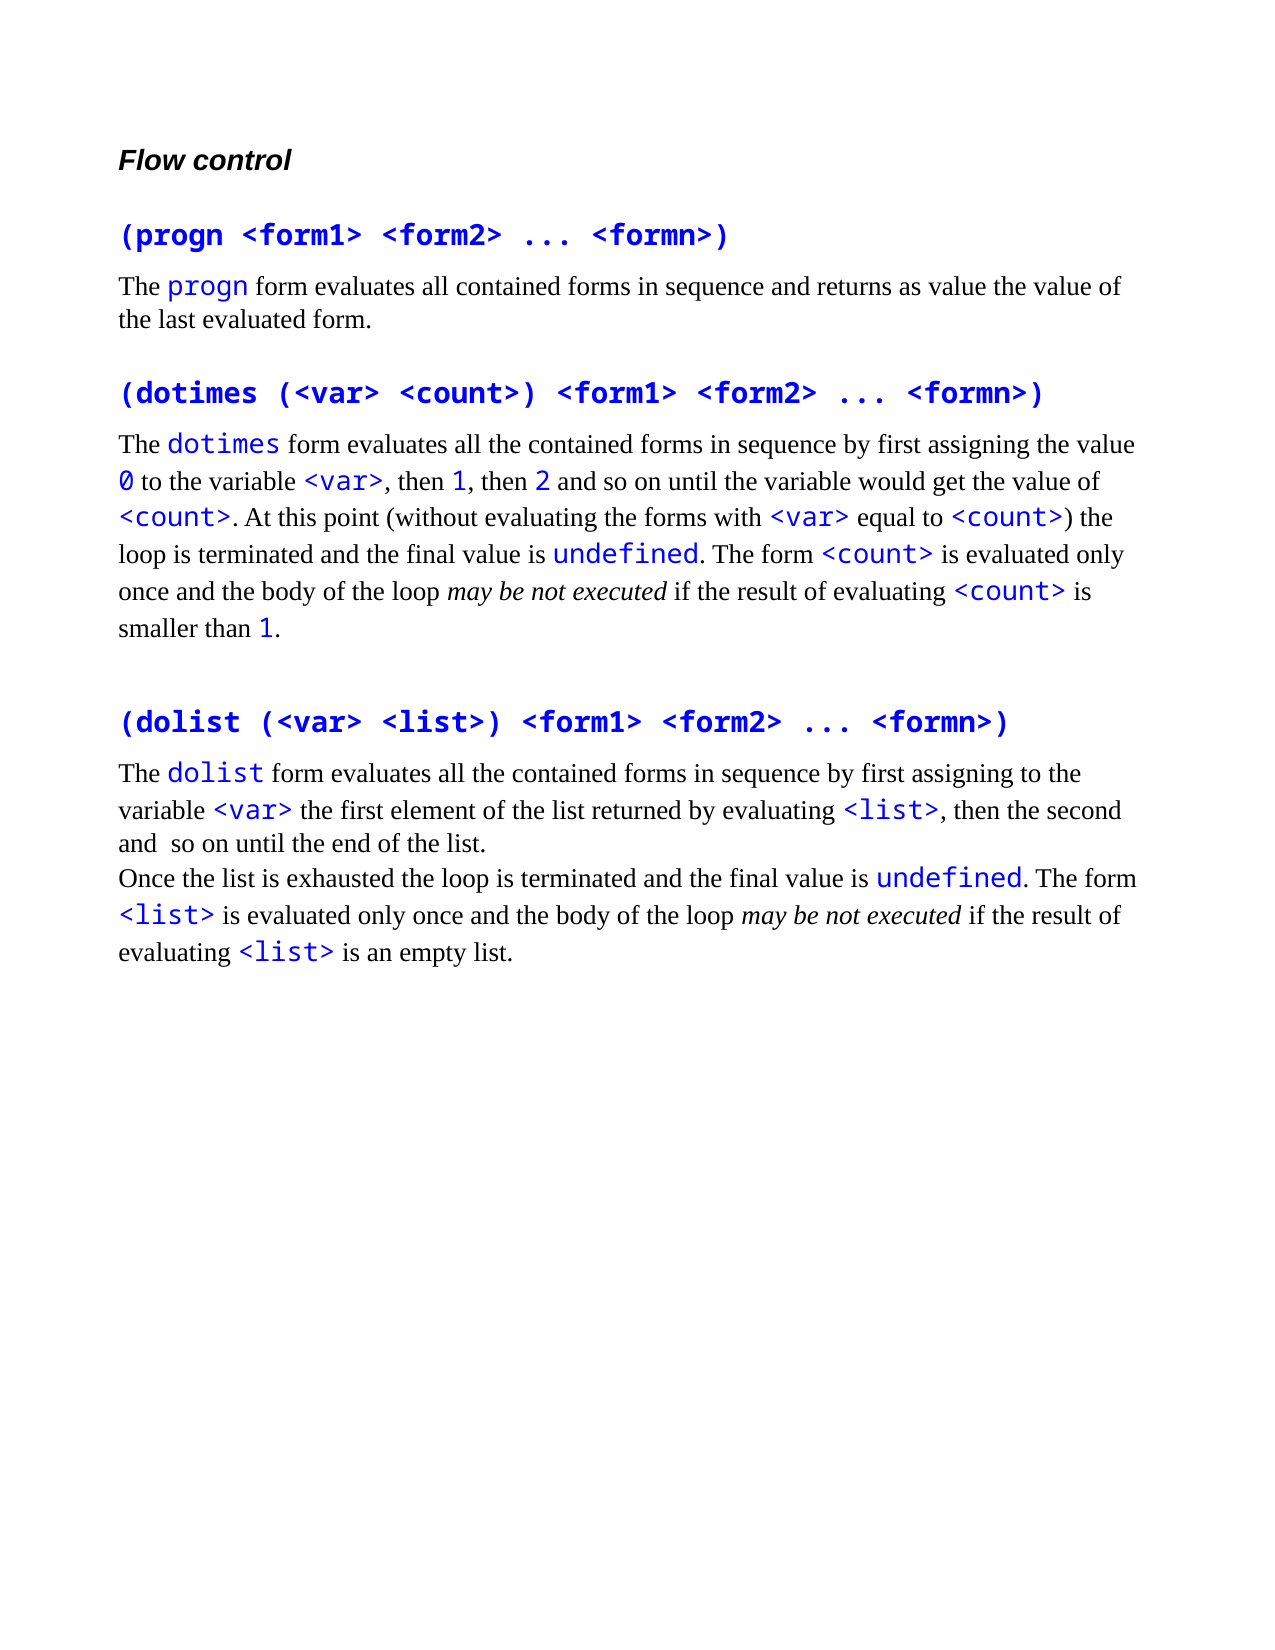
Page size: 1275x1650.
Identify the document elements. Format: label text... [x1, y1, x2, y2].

subtitle Flow control [118, 143, 1157, 177]
subtitle (dotimes (<var> <count>) <form1> <form2> ... <formn>) [118, 372, 1157, 412]
text The progn form evaluates all contained forms in sequence and returns as value the value of the last evaluated form. [118, 266, 1157, 334]
text The dotimes form evaluates all the contained forms in sequence by first assigning the value 0 to the variable <var>, then 1, then 2 and so on until the variable would get the value of <count>. At this point (without evaluating the forms with <var> equal to <count>) the loop is terminated and the final value is undefined. The form <count> is evaluated only once and the body of the loop may be not executed if the result of evaluating <count> is smaller than 1. [118, 424, 1157, 645]
subtitle (progn <form1> <form2> ... <formn>) [118, 214, 1157, 254]
text The dolist form evaluates all the contained forms in sequence by first assigning to the variable <var> the first element of the list returned by evaluating <list>, then the second and so on until the end of the list. [118, 754, 1157, 858]
text Once the list is exhausted the loop is terminated and the final value is undefined. The form <list> is evaluated only once and the body of the loop may be not executed if the result of evaluating <list> is an empty list. [118, 858, 1157, 969]
subtitle (dolist (<var> <list>) <form1> <form2> ... <formn>) [118, 701, 1157, 741]
